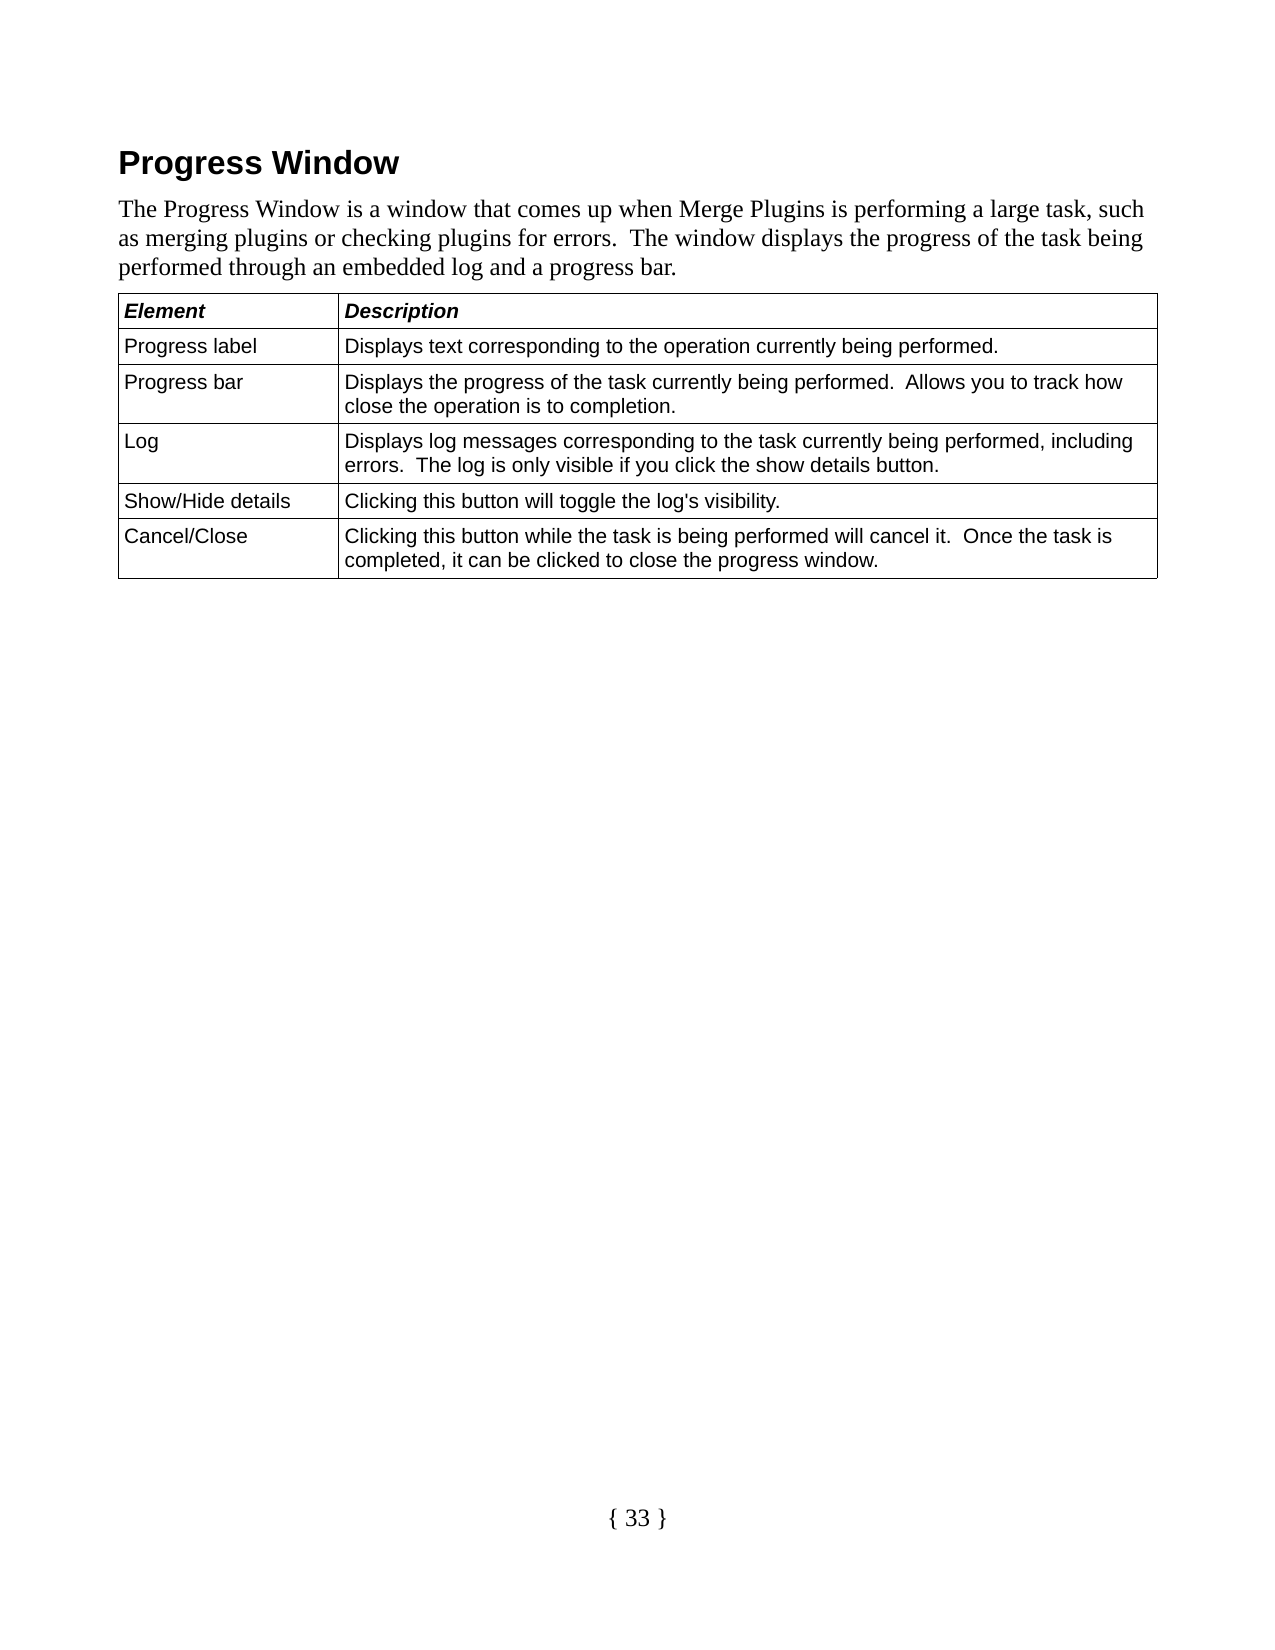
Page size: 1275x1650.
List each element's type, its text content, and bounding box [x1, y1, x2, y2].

subtitle Progress Window [118, 143, 1157, 182]
table_cell Progress label [119, 329, 338, 364]
table_cell Progress bar [119, 365, 338, 423]
table_cell Show/Hide details [119, 484, 338, 518]
table_header Description [339, 294, 1157, 328]
table_cell Clicking this button while the task is being performed will cancel it. Once the task is completed, it can be clicked to close the progress window. [339, 519, 1157, 578]
table_cell Log [119, 424, 338, 483]
text The Progress Window is a window that comes up when Merge Plugins is performing a large task, such as merging plugins or checking plugins for errors. The window displays the progress of the task being performed through an embedded log and a progress bar. [118, 194, 1157, 280]
table_cell Cancel/Close [119, 519, 338, 578]
table_cell Displays the progress of the task currently being performed. Allows you to track how close the operation is to completion. [339, 365, 1157, 423]
table_header Element [119, 294, 338, 328]
table_cell Displays log messages corresponding to the task currently being performed, including errors. The log is only visible if you click the show details button. [339, 424, 1157, 483]
table_cell Displays text corresponding to the operation currently being performed. [339, 329, 1157, 364]
table_cell Clicking this button will toggle the log's visibility. [339, 484, 1157, 518]
